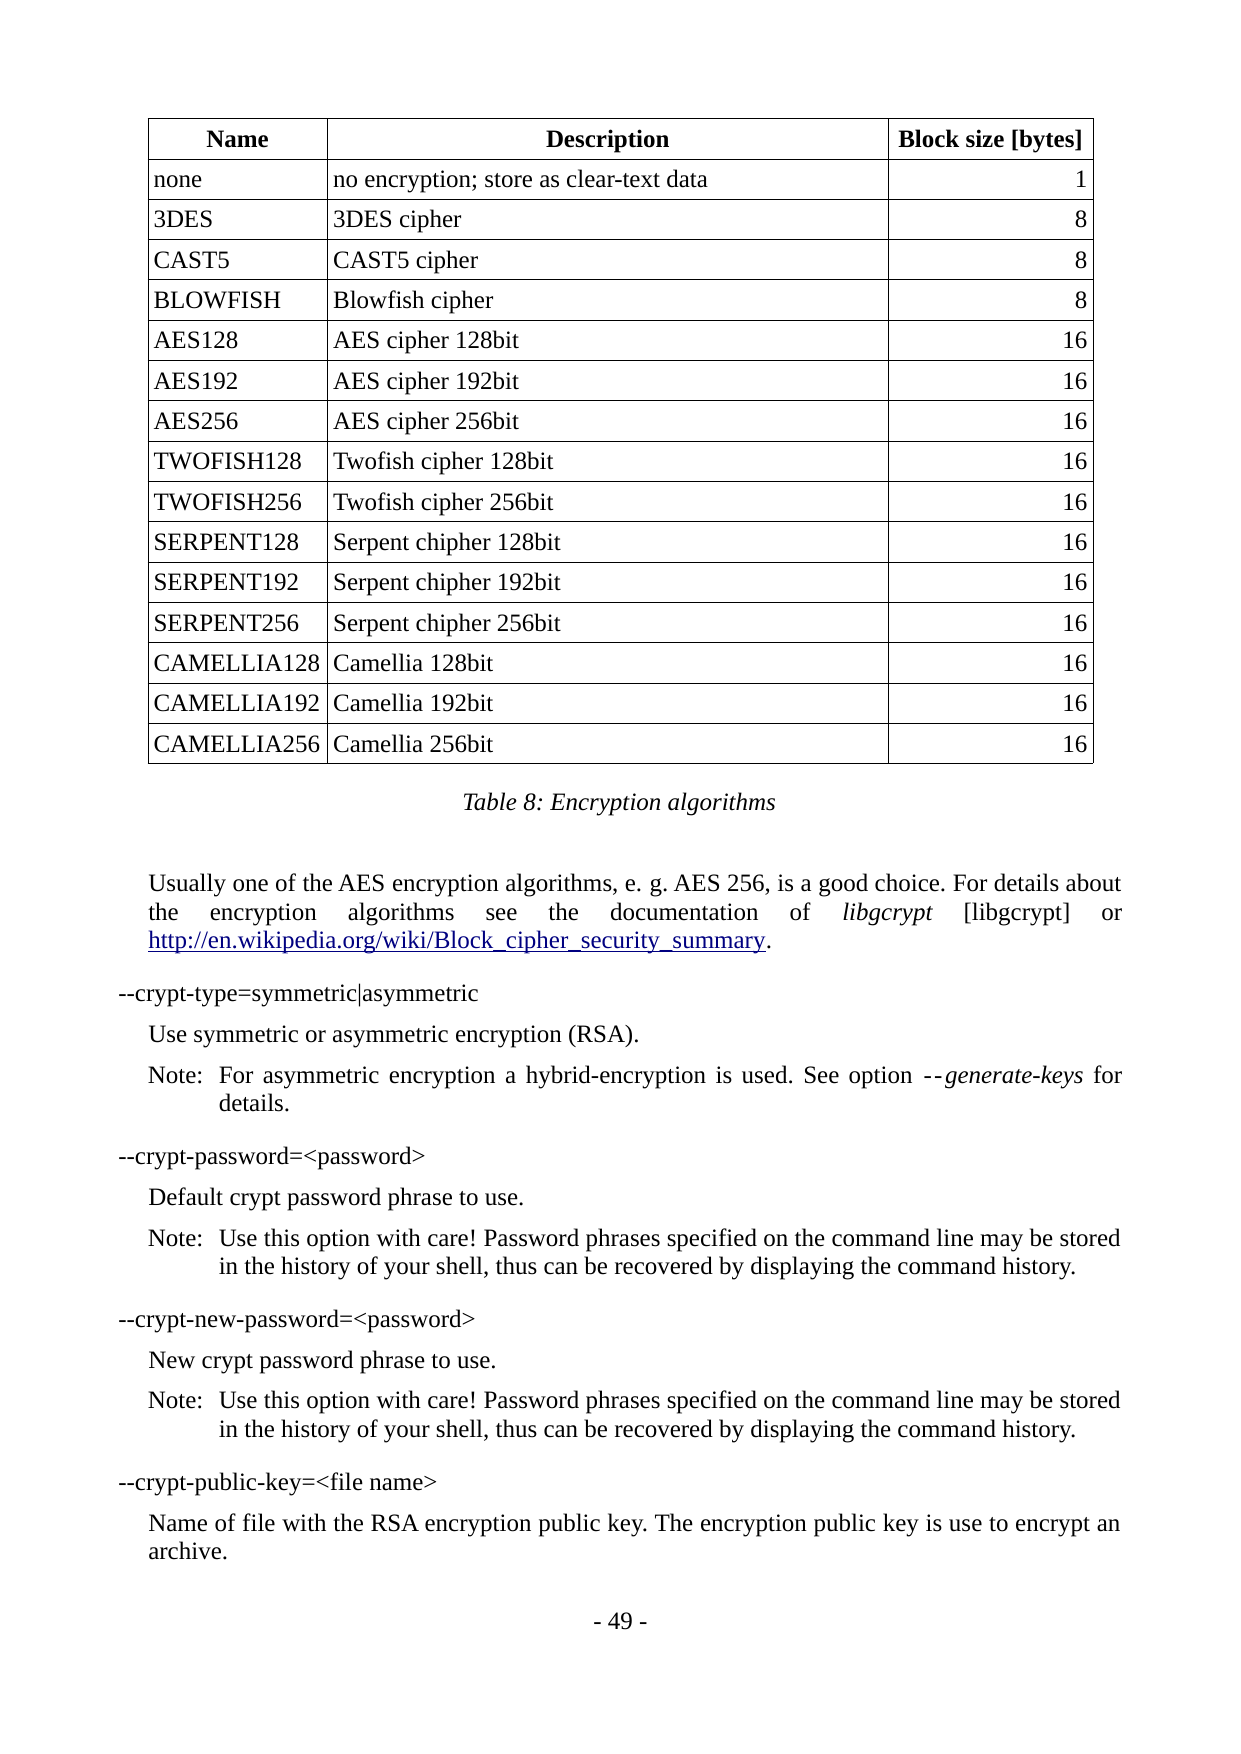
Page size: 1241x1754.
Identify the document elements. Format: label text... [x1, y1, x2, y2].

table_cell 1 [889, 160, 1093, 199]
table_cell 16 [889, 643, 1093, 682]
table_cell none [149, 160, 327, 199]
table_cell SERPENT128 [149, 522, 327, 562]
table_cell 16 [889, 724, 1093, 763]
table_cell CAST5 [149, 240, 327, 279]
table_cell Serpent chipher 192bit [328, 563, 888, 602]
text Usually one of the AES encryption algorithms, e. g. AES 256, is a good choice. For details about the encryption algorithms see the documentation of libgcrypt [libgcrypt] or http://en.wikipedia.org/wiki/Block_cipher_security_summary. [148, 868, 1122, 954]
table_cell 3DES [149, 200, 327, 239]
table_cell 8 [889, 280, 1093, 320]
title --crypt-password=<password> [118, 1141, 1122, 1170]
table_cell Camellia 256bit [328, 724, 888, 763]
text Note: Use this option with care! Password phrases specified on the command line may be stored in the history of your shell, thus can be recovered by displaying the command history. [148, 1223, 1122, 1280]
table_cell 3DES cipher [328, 200, 888, 239]
table_cell 16 [889, 603, 1093, 642]
table_cell SERPENT256 [149, 603, 327, 642]
table_cell TWOFISH128 [149, 442, 327, 481]
table_cell CAMELLIA128 [149, 643, 327, 682]
text New crypt password phrase to use. [148, 1345, 1122, 1373]
text Name of file with the RSA encryption public key. The encryption public key is use to encrypt an archive. [148, 1508, 1122, 1565]
table_cell SERPENT192 [149, 563, 327, 602]
table_cell Serpent chipher 256bit [328, 603, 888, 642]
table_cell AES128 [149, 321, 327, 360]
text Table 8: Encryption algorithms [118, 787, 1122, 816]
table_cell AES cipher 128bit [328, 321, 888, 360]
table_cell AES cipher 256bit [328, 401, 888, 441]
table_cell 16 [889, 684, 1093, 723]
table_cell Camellia 128bit [328, 643, 888, 682]
table_cell CAMELLIA192 [149, 684, 327, 723]
table_header Block size [bytes] [889, 119, 1093, 158]
table_cell 16 [889, 522, 1093, 562]
table_cell CAST5 cipher [328, 240, 888, 279]
table_cell 8 [889, 200, 1093, 239]
text Default crypt password phrase to use. [148, 1182, 1122, 1211]
table_cell 8 [889, 240, 1093, 279]
table_cell AES cipher 192bit [328, 361, 888, 400]
table_cell 16 [889, 361, 1093, 400]
title --crypt-new-password=<password> [118, 1304, 1122, 1333]
table_cell no encryption; store as clear-text data [328, 160, 888, 199]
table_cell 16 [889, 442, 1093, 481]
text Note: For asymmetric encryption a hybrid-encryption is used. See option ‑‑generate-keys for details. [148, 1060, 1122, 1117]
table_cell Blowfish cipher [328, 280, 888, 320]
table_cell TWOFISH256 [149, 482, 327, 521]
table_cell 16 [889, 482, 1093, 521]
table_cell BLOWFISH [149, 280, 327, 320]
table_cell 16 [889, 321, 1093, 360]
table_cell Camellia 192bit [328, 684, 888, 723]
table_cell Twofish cipher 128bit [328, 442, 888, 481]
title --crypt-public-key=<file name> [118, 1467, 1122, 1496]
table_cell AES256 [149, 401, 327, 441]
table_header Name [149, 119, 327, 158]
text Note: Use this option with care! Password phrases specified on the command line may be stored in the history of your shell, thus can be recovered by displaying the command history. [148, 1386, 1122, 1443]
table_header Description [328, 119, 888, 158]
title --crypt-type=symmetric|asymmetric [118, 978, 1122, 1007]
text Use symmetric or asymmetric encryption (RSA). [148, 1019, 1122, 1048]
table_cell Serpent chipher 128bit [328, 522, 888, 562]
table_cell CAMELLIA256 [149, 724, 327, 763]
table_cell AES192 [149, 361, 327, 400]
table_cell 16 [889, 563, 1093, 602]
table_cell 16 [889, 401, 1093, 441]
table_cell Twofish cipher 256bit [328, 482, 888, 521]
